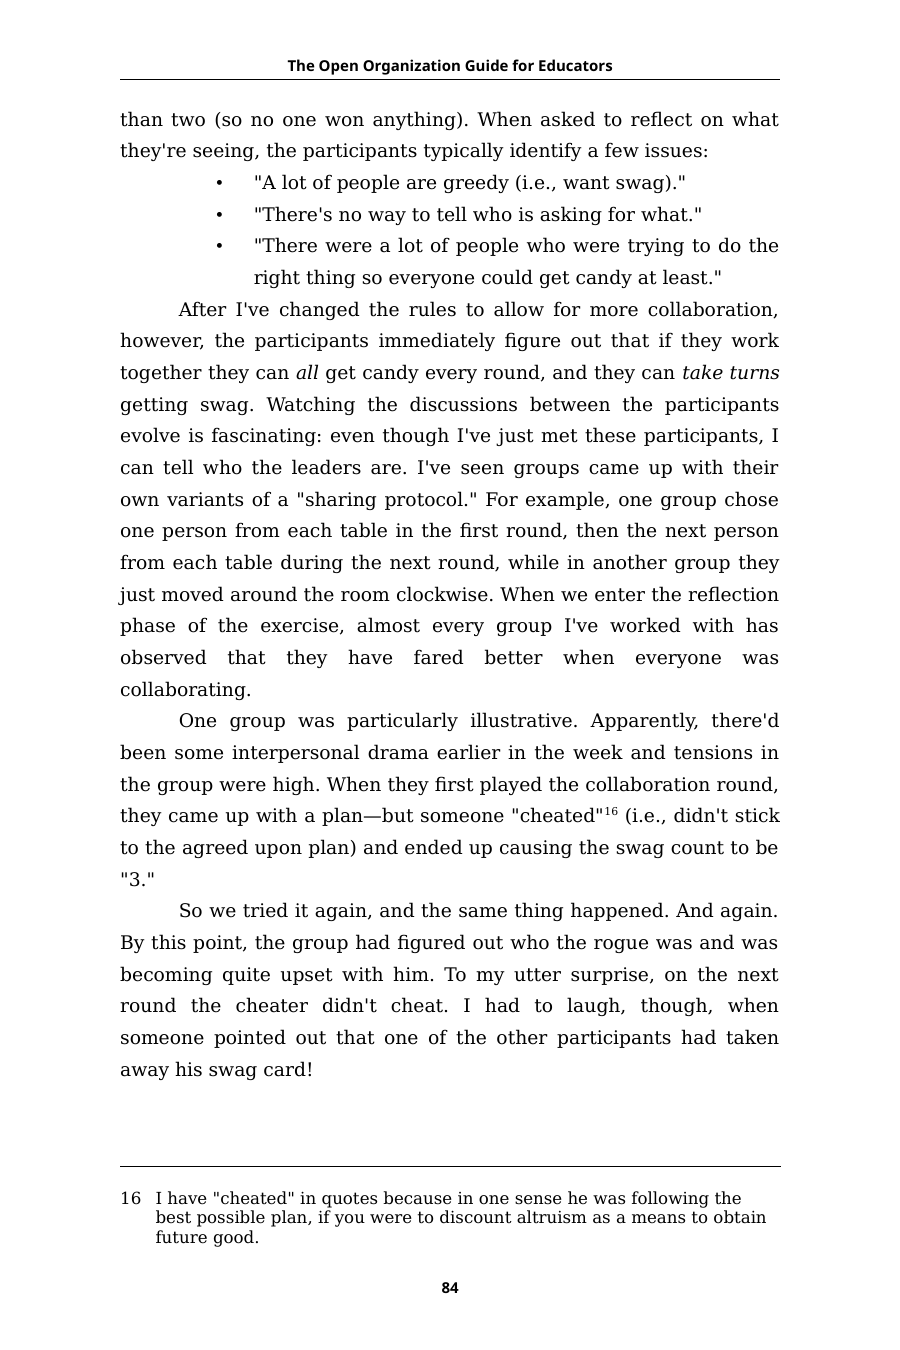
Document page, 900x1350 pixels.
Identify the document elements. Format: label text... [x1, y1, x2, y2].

list "There were a lot of people who were trying to do the right thing so everyone could get candy at least." [216, 235, 780, 289]
list "A lot of people are greedy (i.e., want swag)." [216, 172, 780, 194]
text One group was particularly illustrative. Apparently, there'd been some interpersonal drama earlier in the week and tensions in the group were high. When they first played the collaboration round, they came up with a plan—but someone "cheated" (i.e., didn't stick to the agreed upon plan) and ended up causing the swag count to be "3." [120, 710, 780, 891]
text I have "cheated" in quotes because in one sense he was following the best possible plan, if you were to discount altruism as a means to obtain future good. [120, 1189, 780, 1247]
text So we tried it again, and the same thing happened. And again. By this point, the group had figured out who the rogue was and was becoming quite upset with him. To my utter surprise, on the next round the cheater didn't cheat. I had to laugh, though, when someone pointed out that one of the other participants had taken away his swag card! [120, 900, 780, 1081]
text After I've changed the rules to allow for more collaboration, however, the participants immediately figure out that if they work together they can all get candy every round, and they can take turns getting swag. Watching the discussions between the participants evolve is fascinating: even though I've just met these participants, I can tell who the leaders are. I've seen groups came up with their own variants of a "sharing protocol." For example, one group chose one person from each table in the first round, then the next person from each table during the next round, while in another group they just moved around the room clockwise. When we enter the reflection phase of the exercise, almost every group I've worked with has observed that they have fared better when everyone was collaborating. [120, 299, 780, 701]
list "There's no way to tell who is asking for what." [216, 204, 780, 226]
text than two (so no one won anything). When asked to reflect on what they're seeing, the participants typically identify a few issues: [120, 109, 780, 162]
